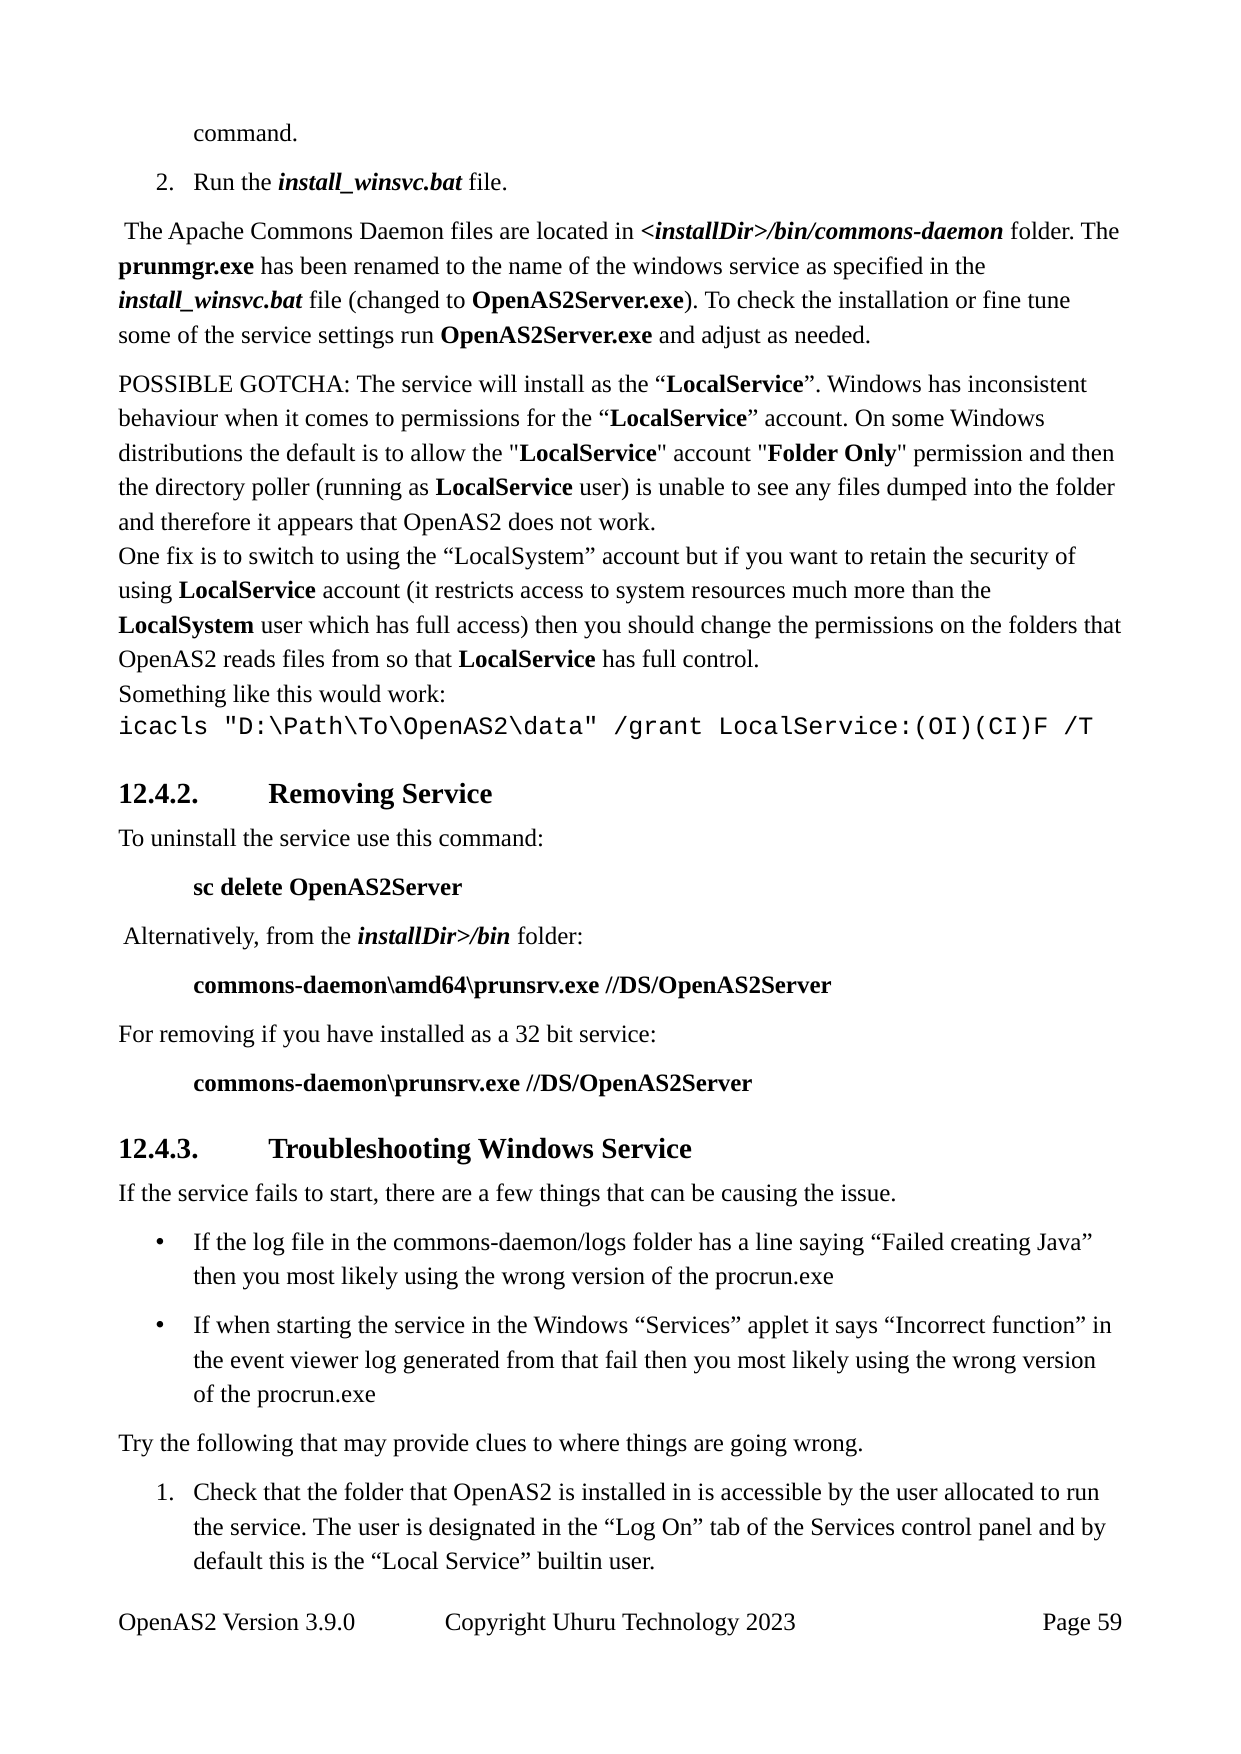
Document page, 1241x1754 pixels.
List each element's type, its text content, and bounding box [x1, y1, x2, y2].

list If the log file in the commons-daemon/logs folder has a line saying “Failed creating Java” then you most likely using the wrong version of the procrun.exe [156, 1227, 1122, 1290]
list Check that the folder that OpenAS2 is installed in is accessible by the user allocated to run the service. The user is designated in the “Log On” tab of the Services control panel and by default this is the “Local Service” builtin user. [156, 1477, 1122, 1575]
text Alternatively, from the installDir>/bin folder: [118, 921, 1122, 949]
text To uninstall the service use this command: [118, 823, 1122, 851]
subtitle Troubleshooting Windows Service [118, 1132, 1122, 1165]
text POSSIBLE GOTCHA: The service will install as the “LocalService”. Windows has inconsistent behaviour when it comes to permissions for the “LocalService” account. On some Windows distributions the default is to allow the "LocalService" account "Folder Only" permission and then the directory poller (running as LocalService user) is unable to see any files dumped into the folder and therefore it appears that OpenAS2 does not work. One fix is to switch to using the “LocalSystem” account but if you want to retain the security of using LocalService account (it restricts access to system resources much more than the LocalSystem user which has full access) then you should change the permissions on the folders that OpenAS2 reads files from so that LocalService has full control. Something like this would work: icacls "D:\Path\To\OpenAS2\data" /grant LocalService:(OI)(CI)F /T [118, 369, 1122, 742]
text commons-daemon\amd64\prunsrv.exe //DS/OpenAS2Server [193, 970, 1122, 998]
text Try the following that may provide clues to where things are going wrong. [118, 1428, 1122, 1457]
list command. [156, 118, 1122, 147]
text For removing if you have installed as a 32 bit service: [118, 1019, 1122, 1048]
text The Apache Commons Daemon files are located in <installDir>/bin/commons-daemon folder. The prunmgr.exe has been renamed to the name of the windows service as specified in the install_winsvc.bat file (changed to OpenAS2Server.exe). To check the installation or fine tune some of the service settings run OpenAS2Server.exe and adjust as needed. [118, 216, 1122, 348]
text sc delete OpenAS2Server [193, 872, 1122, 900]
list Run the install_winsvc.bat file. [156, 167, 1122, 196]
subtitle Removing Service [118, 777, 1122, 810]
text commons-daemon\prunsrv.exe //DS/OpenAS2Server [193, 1068, 1122, 1097]
list If when starting the service in the Windows “Services” applet it says “Incorrect function” in the event viewer log generated from that fail then you most likely using the wrong version of the procrun.exe [156, 1310, 1122, 1408]
text If the service fails to start, there are a few things that can be causing the issue. [118, 1178, 1122, 1206]
